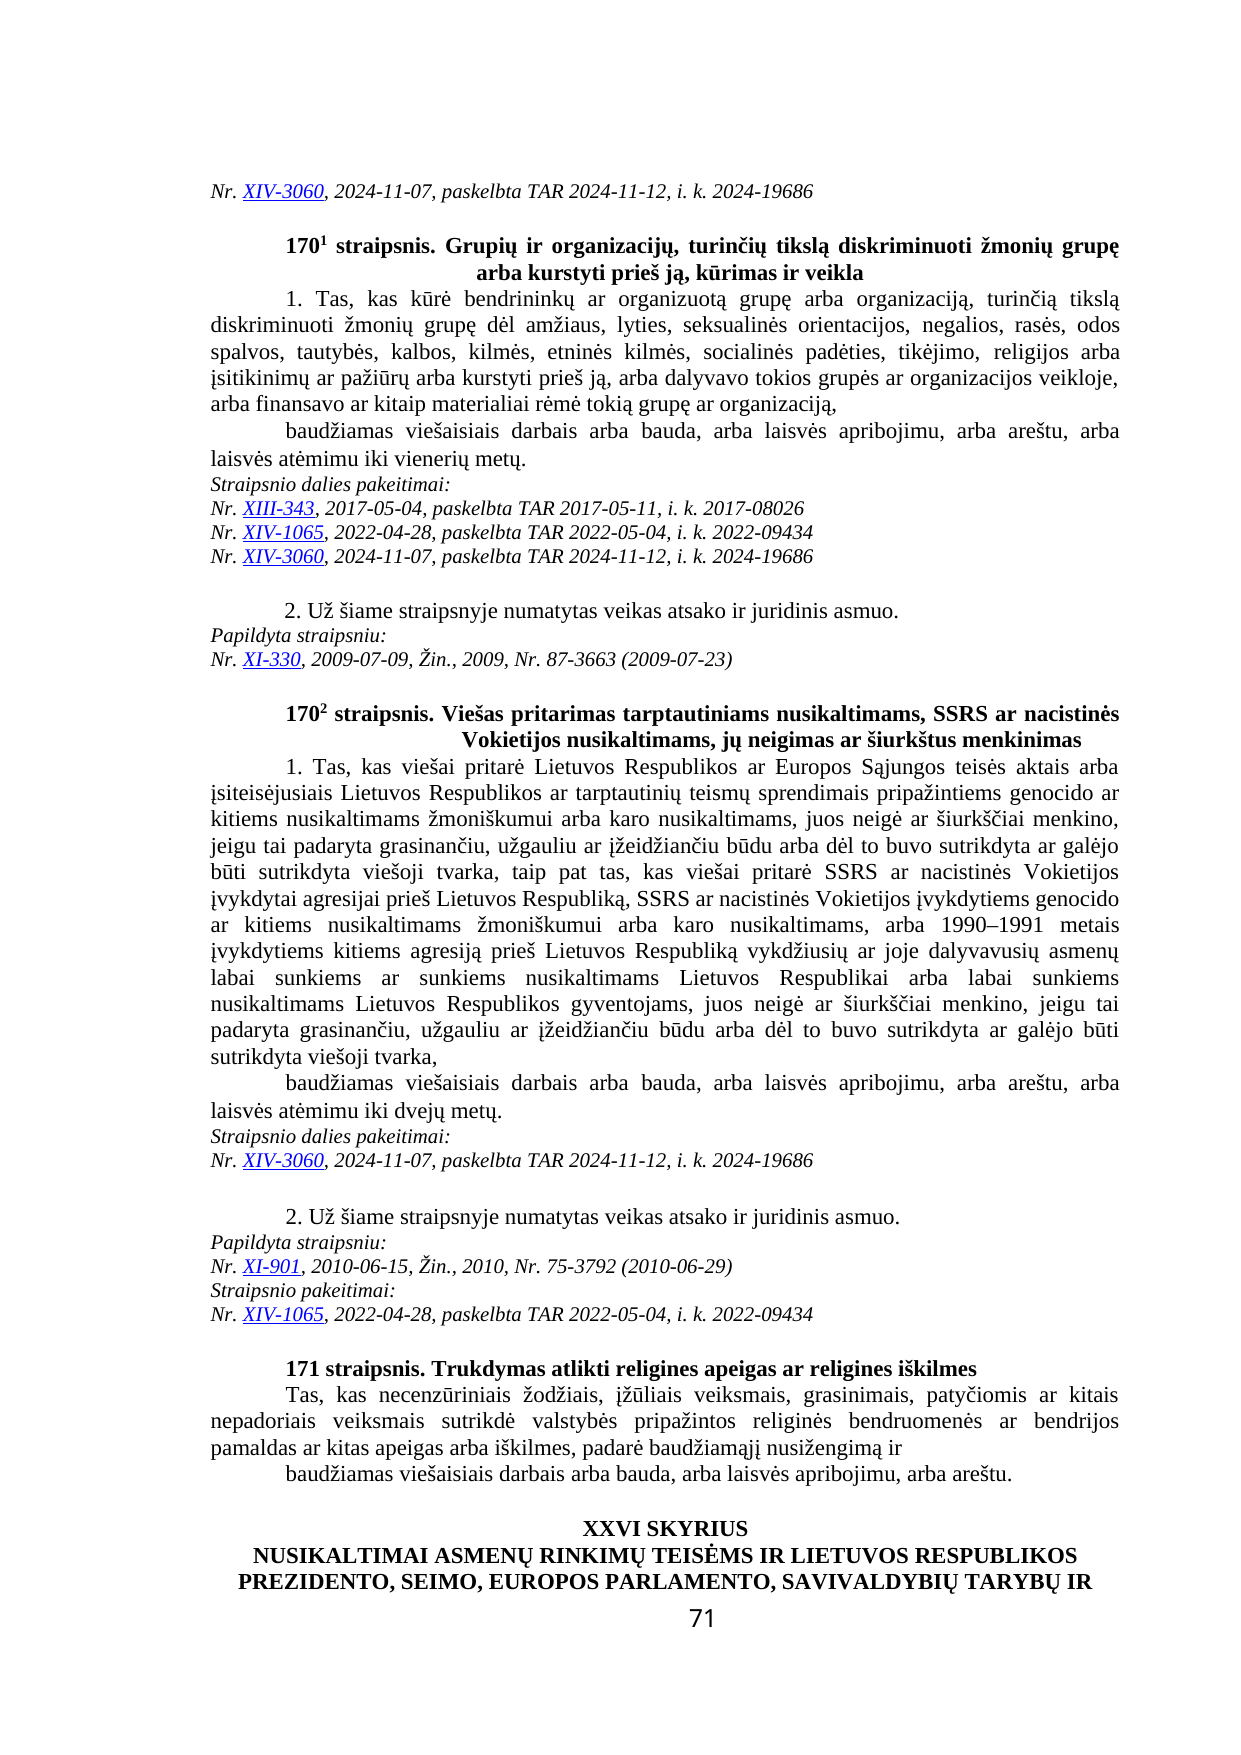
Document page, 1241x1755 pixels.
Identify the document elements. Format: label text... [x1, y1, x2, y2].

text 1702 straipsnis. Viešas pritarimas tarptautiniams nusikaltimams, SSRS ar nacistinės Vokietijos nusikaltimams, jų neigimas ar šiurkštus menkinimas [285, 700, 1120, 753]
text Nr. XIV-3060, 2024-11-07, paskelbta TAR 2024-11-12, i. k. 2024-19686 [210, 544, 1120, 568]
text Papildyta straipsniu: [210, 1230, 1120, 1254]
text 2. Už šiame straipsnyje numatytas veikas atsako ir juridinis asmuo. [210, 1201, 1120, 1230]
text Papildyta straipsniu: [210, 623, 1120, 647]
text Straipsnio pakeitimai: [210, 1278, 1120, 1302]
text NUSIKALTIMAI ASMENŲ RINKIMŲ TEISĖMS IR LIETUVOS RESPUBLIKOS PREZIDENTO, SEIMO, EUROPOS PARLAMENTO, SAVIVALDYBIŲ TARYBŲ IR [210, 1542, 1120, 1594]
text Nr. XIV-3060, 2024-11-07, paskelbta TAR 2024-11-12, i. k. 2024-19686 [210, 179, 1120, 203]
text Straipsnio dalies pakeitimai: [210, 472, 1120, 496]
text 171 straipsnis. Trukdymas atlikti religines apeigas ar religines iškilmes [210, 1355, 1120, 1381]
text Nr. XI-901, 2010-06-15, Žin., 2010, Nr. 75-3792 (2010-06-29) [210, 1254, 1120, 1278]
text Straipsnio dalies pakeitimai: [210, 1124, 1120, 1148]
text baudžiamas viešaisiais darbais arba bauda, arba laisvės apribojimu, arba areštu, arba laisvės atėmimu iki dvejų metų. [210, 1069, 1120, 1124]
text baudžiamas viešaisiais darbais arba bauda, arba laisvės apribojimu, arba areštu. [210, 1460, 1120, 1487]
text 1701 straipsnis. Grupių ir organizacijų, turinčių tikslą diskriminuoti žmonių grupę arba kurstyti prieš ją, kūrimas ir veikla [285, 232, 1120, 285]
text Nr. XIII-343, 2017-05-04, paskelbta TAR 2017-05-11, i. k. 2017-08026 [210, 496, 1120, 520]
text Tas, kas necenzūriniais žodžiais, įžūliais veiksmais, grasinimais, patyčiomis ar kitais nepadoriais veiksmais sutrikdė valstybės pripažintos religinės bendruomenės ar bendrijos pamaldas ar kitas apeigas arba iškilmes, padarė baudžiamąjį nusižengimą ir [210, 1381, 1120, 1460]
text Nr. XIV-1065, 2022-04-28, paskelbta TAR 2022-05-04, i. k. 2022-09434 [210, 1302, 1120, 1326]
text 1. Tas, kas kūrė bendrininkų ar organizuotą grupę arba organizaciją, turinčią tikslą diskriminuoti žmonių grupę dėl amžiaus, lyties, seksualinės orientacijos, negalios, rasės, odos spalvos, tautybės, kalbos, kilmės, etninės kilmės, socialinės padėties, tikėjimo, religijos arba įsitikinimų ar pažiūrų arba kurstyti prieš ją, arba dalyvavo tokios grupės ar organizacijos veikloje, arba finansavo ar kitaip materialiai rėmė tokią grupę ar organizaciją, [210, 285, 1120, 417]
subtitle XXVI SKYRIUS [210, 1515, 1120, 1542]
text Nr. XI-330, 2009-07-09, Žin., 2009, Nr. 87-3663 (2009-07-23) [210, 647, 1120, 671]
text Nr. XIV-1065, 2022-04-28, paskelbta TAR 2022-05-04, i. k. 2022-09434 [210, 520, 1120, 544]
text baudžiamas viešaisiais darbais arba bauda, arba laisvės apribojimu, arba areštu, arba laisvės atėmimu iki vienerių metų. [210, 417, 1120, 472]
text 2. Už šiame straipsnyje numatytas veikas atsako ir juridinis asmuo. [210, 597, 1120, 623]
text 1. Tas, kas viešai pritarė Lietuvos Respublikos ar Europos Sąjungos teisės aktais arba įsiteisėjusiais Lietuvos Respublikos ar tarptautinių teismų sprendimais pripažintiems genocido ar kitiems nusikaltimams žmoniškumui arba karo nusikaltimams, juos neigė ar šiurkščiai menkino, jeigu tai padaryta grasinančiu, užgauliu ar įžeidžiančiu būdu arba dėl to buvo sutrikdyta ar galėjo būti sutrikdyta viešoji tvarka, taip pat tas, kas viešai pritarė SSRS ar nacistinės Vokietijos įvykdytai agresijai prieš Lietuvos Respubliką, SSRS ar nacistinės Vokietijos įvykdytiems genocido ar kitiems nusikaltimams žmoniškumui arba karo nusikaltimams, arba 1990–1991 metais įvykdytiems kitiems agresiją prieš Lietuvos Respubliką vykdžiusių ar joje dalyvavusių asmenų labai sunkiems ar sunkiems nusikaltimams Lietuvos Respublikai arba labai sunkiems nusikaltimams Lietuvos Respublikos gyventojams, juos neigė ar šiurkščiai menkino, jeigu tai padaryta grasinančiu, užgauliu ar įžeidžiančiu būdu arba dėl to buvo sutrikdyta ar galėjo būti sutrikdyta viešoji tvarka, [210, 753, 1120, 1069]
text Nr. XIV-3060, 2024-11-07, paskelbta TAR 2024-11-12, i. k. 2024-19686 [210, 1148, 1120, 1172]
